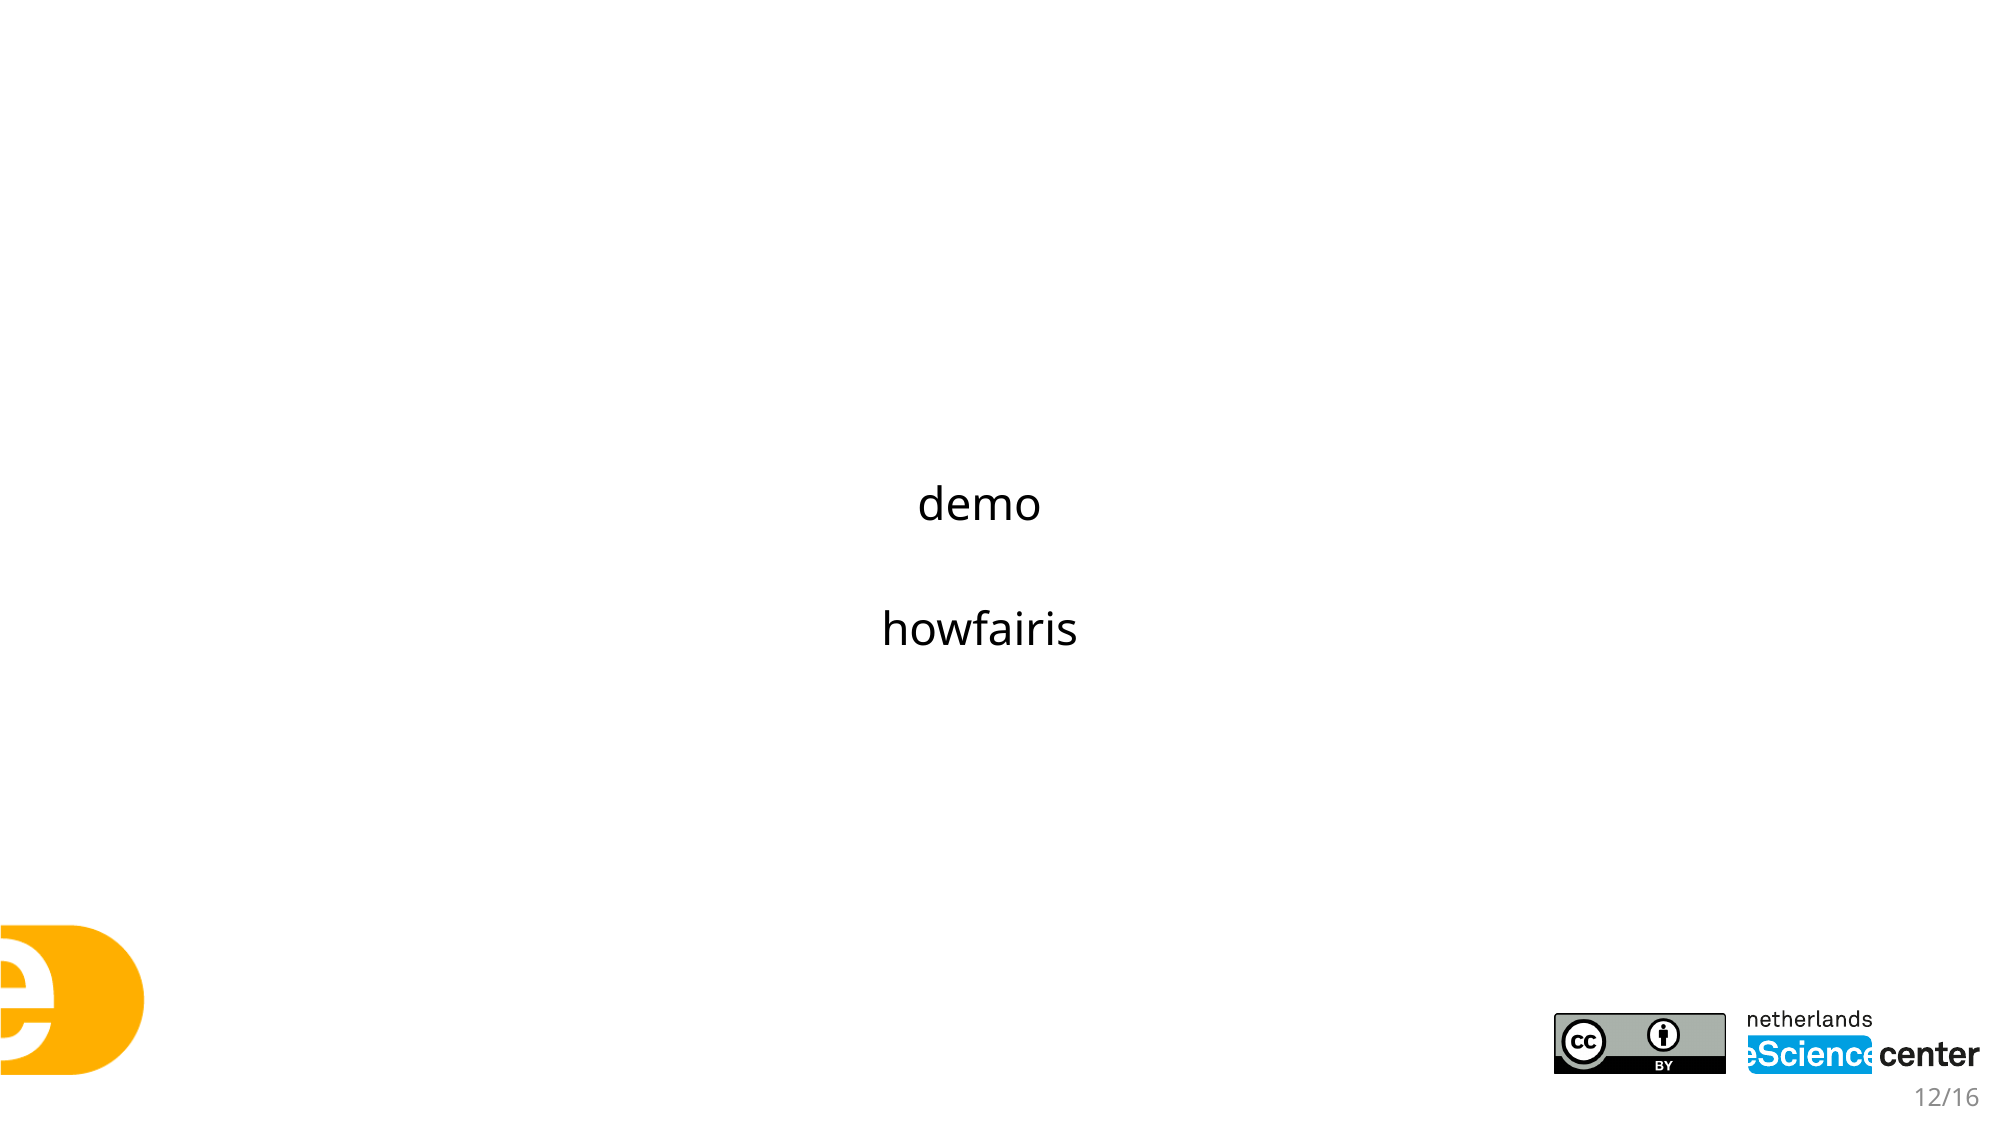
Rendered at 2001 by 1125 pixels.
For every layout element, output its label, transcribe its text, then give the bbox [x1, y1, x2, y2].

text_box demo howfairis [406, 463, 1554, 667]
picture [0, 0, 2001, 1125]
